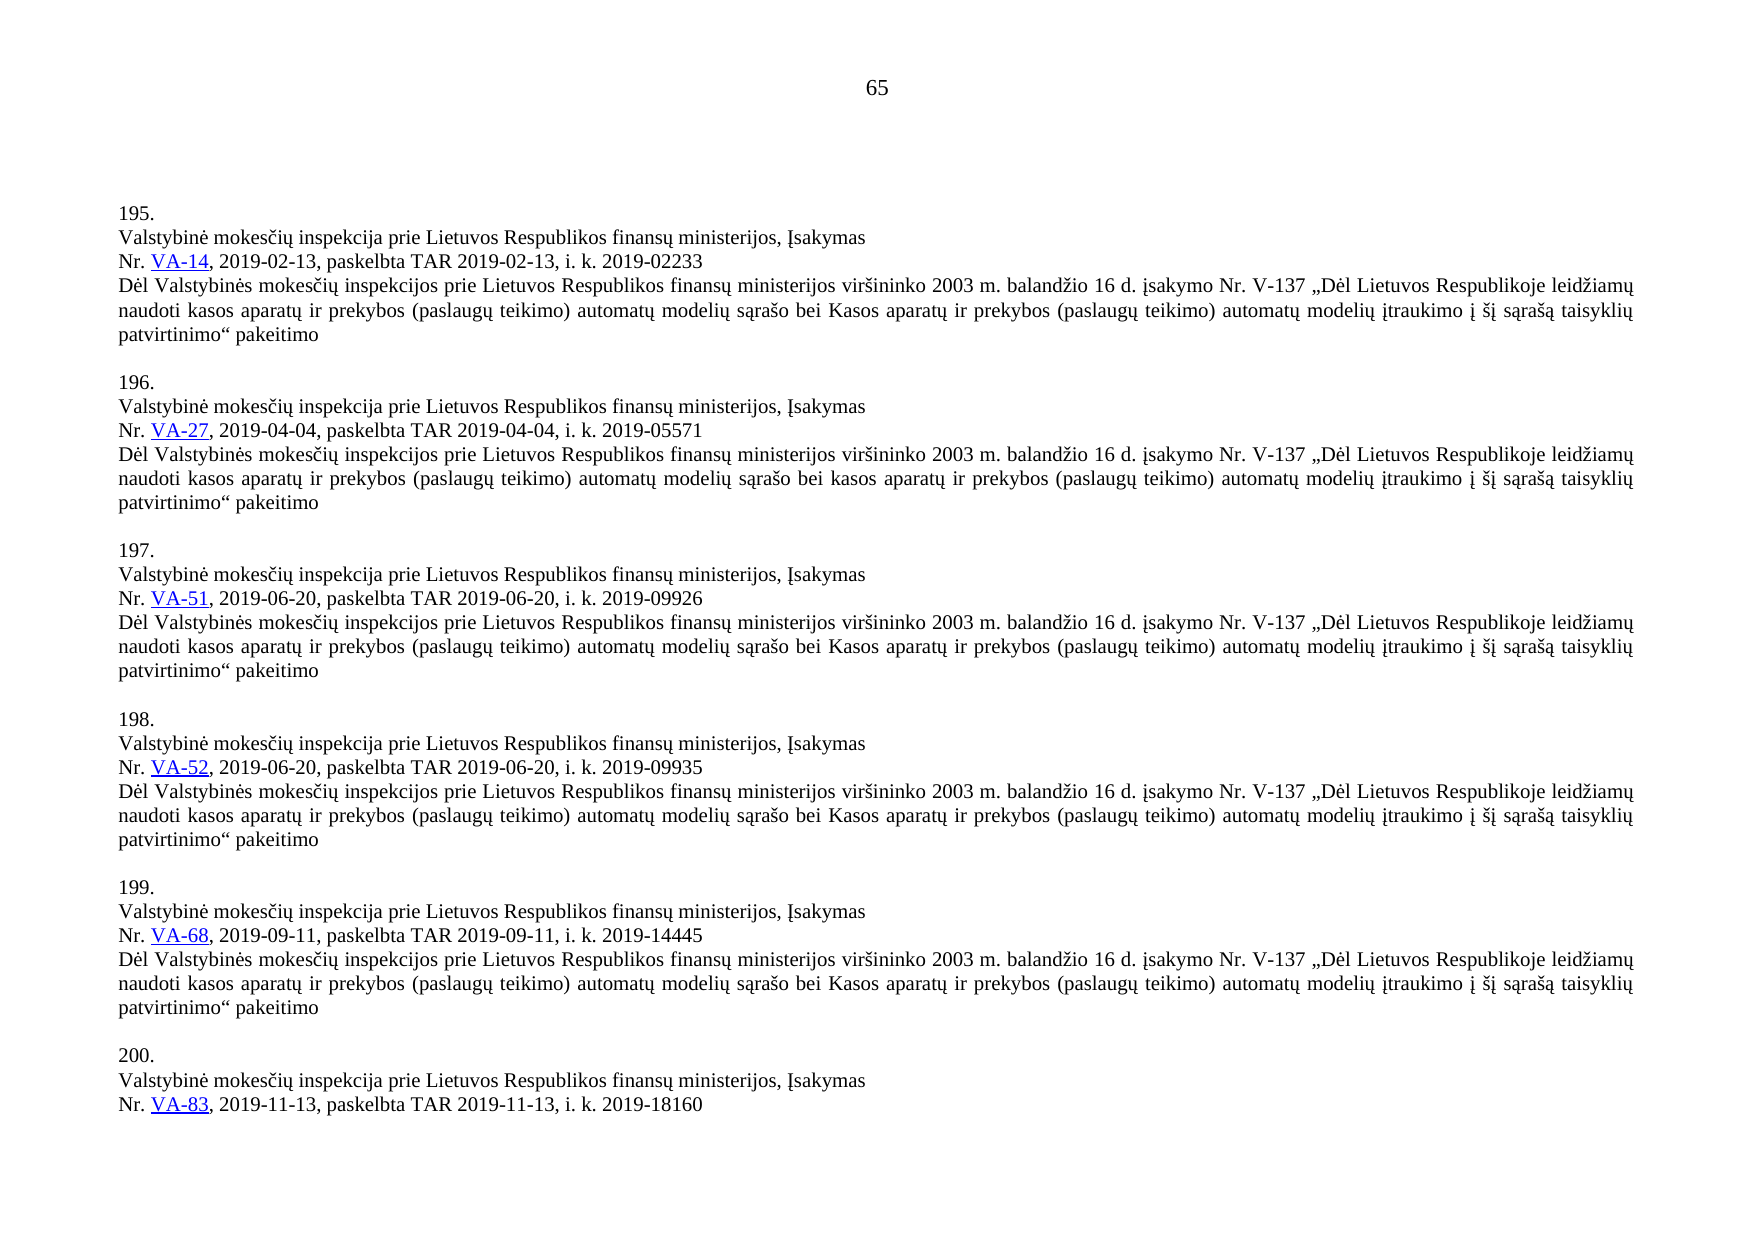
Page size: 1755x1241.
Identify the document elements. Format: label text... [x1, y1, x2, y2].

text 199. [118, 875, 1636, 899]
text Dėl Valstybinės mokesčių inspekcijos prie Lietuvos Respublikos finansų ministerijos viršininko 2003 m. balandžio 16 d. įsakymo Nr. V-137 „Dėl Lietuvos Respublikoje leidžiamų naudoti kasos aparatų ir prekybos (paslaugų teikimo) automatų modelių sąrašo bei Kasos aparatų ir prekybos (paslaugų teikimo) automatų modelių įtraukimo į šį sąrašą taisyklių patvirtinimo“ pakeitimo [118, 610, 1636, 682]
text Nr. VA-27, 2019-04-04, paskelbta TAR 2019-04-04, i. k. 2019-05571 [118, 418, 1636, 442]
text Nr. VA-52, 2019-06-20, paskelbta TAR 2019-06-20, i. k. 2019-09935 [118, 755, 1636, 779]
text Nr. VA-68, 2019-09-11, paskelbta TAR 2019-09-11, i. k. 2019-14445 [118, 923, 1636, 947]
text Valstybinė mokesčių inspekcija prie Lietuvos Respublikos finansų ministerijos, Įsakymas [118, 731, 1636, 755]
text 200. [118, 1043, 1636, 1067]
text 195. [118, 201, 1636, 225]
text Nr. VA-14, 2019-02-13, paskelbta TAR 2019-02-13, i. k. 2019-02233 [118, 249, 1636, 273]
text Valstybinė mokesčių inspekcija prie Lietuvos Respublikos finansų ministerijos, Įsakymas [118, 562, 1636, 586]
text Dėl Valstybinės mokesčių inspekcijos prie Lietuvos Respublikos finansų ministerijos viršininko 2003 m. balandžio 16 d. įsakymo Nr. V-137 „Dėl Lietuvos Respublikoje leidžiamų naudoti kasos aparatų ir prekybos (paslaugų teikimo) automatų modelių sąrašo bei Kasos aparatų ir prekybos (paslaugų teikimo) automatų modelių įtraukimo į šį sąrašą taisyklių patvirtinimo“ pakeitimo [118, 779, 1636, 851]
text Valstybinė mokesčių inspekcija prie Lietuvos Respublikos finansų ministerijos, Įsakymas [118, 225, 1636, 249]
text 196. [118, 370, 1636, 394]
text 197. [118, 538, 1636, 562]
text Valstybinė mokesčių inspekcija prie Lietuvos Respublikos finansų ministerijos, Įsakymas [118, 899, 1636, 923]
text Nr. VA-51, 2019-06-20, paskelbta TAR 2019-06-20, i. k. 2019-09926 [118, 586, 1636, 610]
text Dėl Valstybinės mokesčių inspekcijos prie Lietuvos Respublikos finansų ministerijos viršininko 2003 m. balandžio 16 d. įsakymo Nr. V-137 „Dėl Lietuvos Respublikoje leidžiamų naudoti kasos aparatų ir prekybos (paslaugų teikimo) automatų modelių sąrašo bei kasos aparatų ir prekybos (paslaugų teikimo) automatų modelių įtraukimo į šį sąrašą taisyklių patvirtinimo“ pakeitimo [118, 442, 1636, 514]
text Valstybinė mokesčių inspekcija prie Lietuvos Respublikos finansų ministerijos, Įsakymas [118, 394, 1636, 418]
text Dėl Valstybinės mokesčių inspekcijos prie Lietuvos Respublikos finansų ministerijos viršininko 2003 m. balandžio 16 d. įsakymo Nr. V-137 „Dėl Lietuvos Respublikoje leidžiamų naudoti kasos aparatų ir prekybos (paslaugų teikimo) automatų modelių sąrašo bei Kasos aparatų ir prekybos (paslaugų teikimo) automatų modelių įtraukimo į šį sąrašą taisyklių patvirtinimo“ pakeitimo [118, 273, 1636, 346]
text Valstybinė mokesčių inspekcija prie Lietuvos Respublikos finansų ministerijos, Įsakymas [118, 1067, 1636, 1092]
text Dėl Valstybinės mokesčių inspekcijos prie Lietuvos Respublikos finansų ministerijos viršininko 2003 m. balandžio 16 d. įsakymo Nr. V-137 „Dėl Lietuvos Respublikoje leidžiamų naudoti kasos aparatų ir prekybos (paslaugų teikimo) automatų modelių sąrašo bei Kasos aparatų ir prekybos (paslaugų teikimo) automatų modelių įtraukimo į šį sąrašą taisyklių patvirtinimo“ pakeitimo [118, 947, 1636, 1019]
text Nr. VA-83, 2019-11-13, paskelbta TAR 2019-11-13, i. k. 2019-18160 [118, 1092, 1636, 1116]
text 198. [118, 707, 1636, 731]
